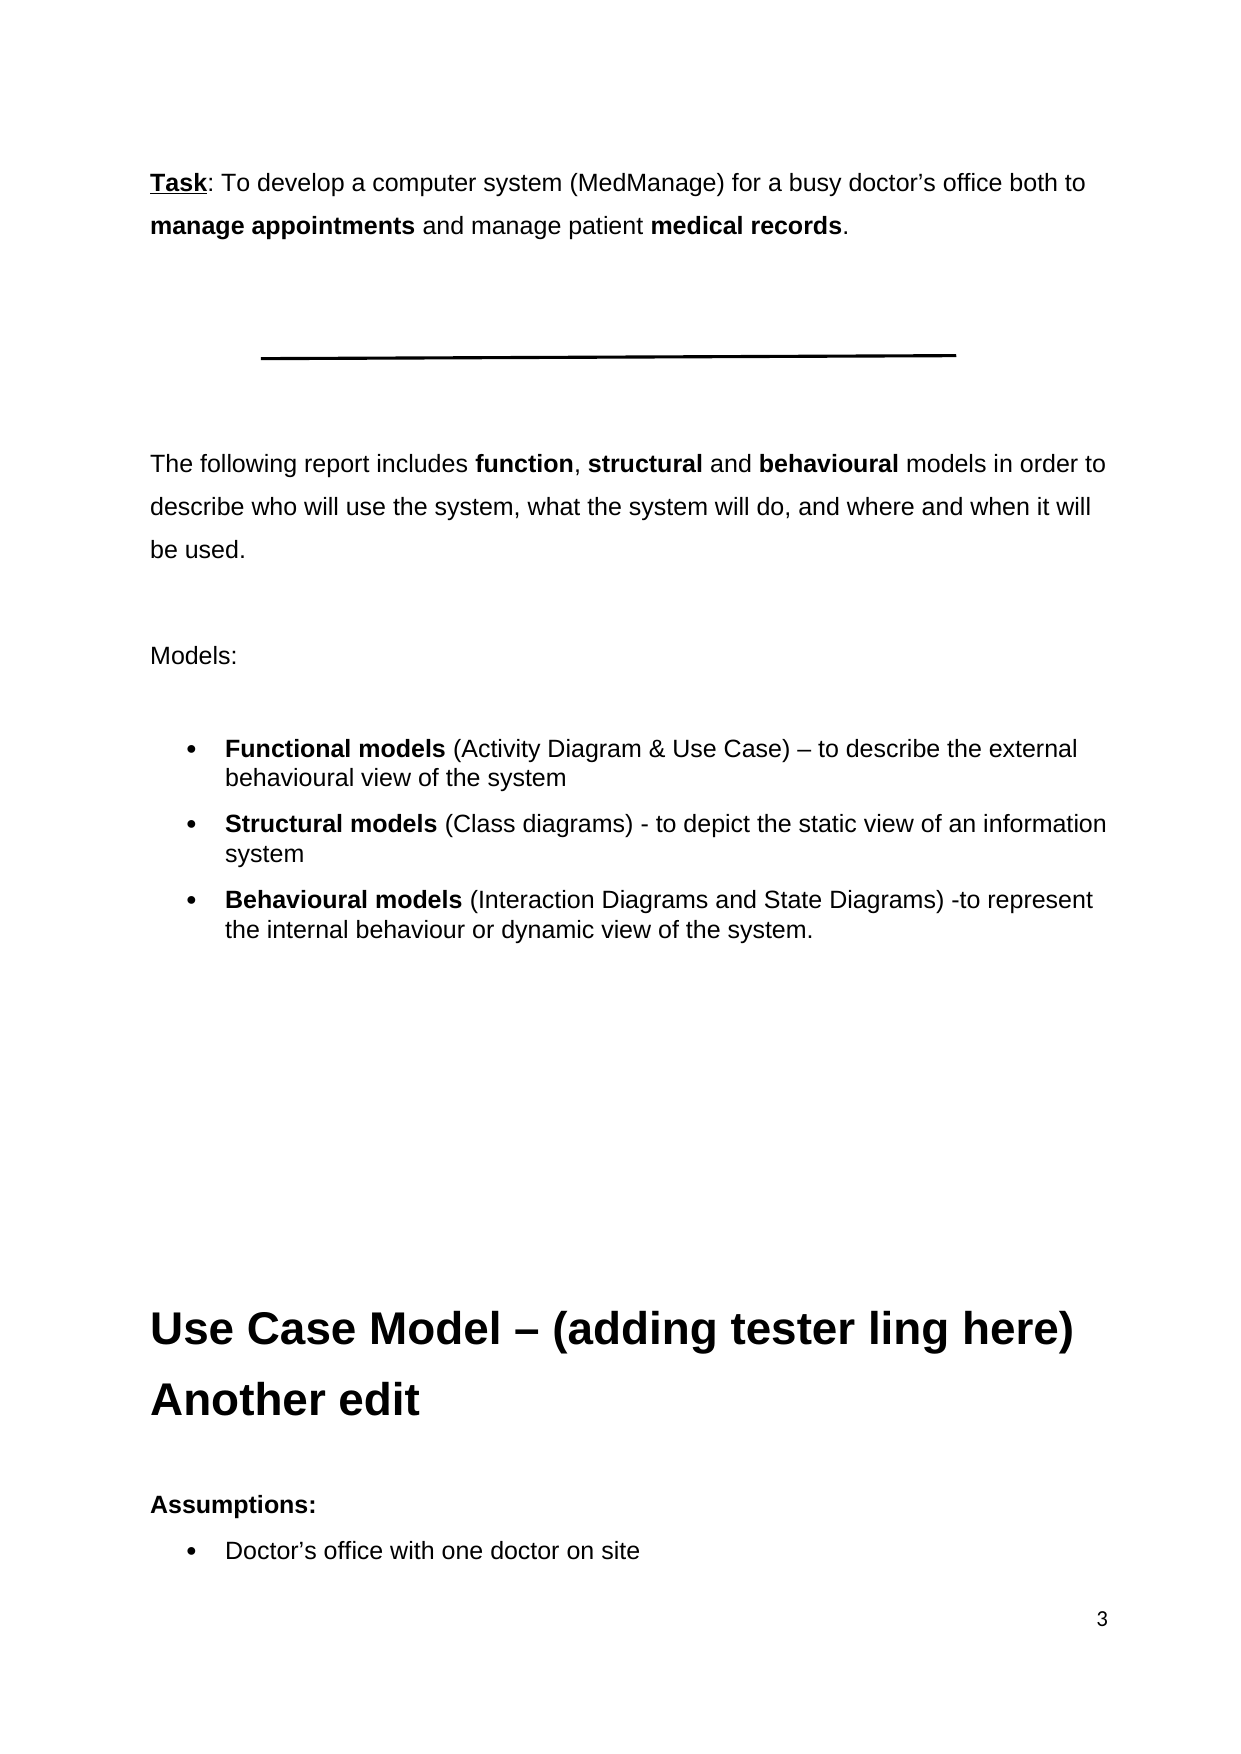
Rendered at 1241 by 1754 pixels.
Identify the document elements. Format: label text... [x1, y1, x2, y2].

list Functional models (Activity Diagram & Use Case) – to describe the external behavioural view of the system [187, 733, 1107, 792]
list Behavioural models (Interaction Diagrams and State Diagrams) -to represent the internal behaviour or dynamic view of the system. [187, 885, 1107, 943]
text Another edit [150, 1373, 1107, 1425]
list Structural models (Class diagrams) - to depict the static view of an information system [187, 809, 1107, 868]
text Models: [150, 641, 1107, 670]
text Use Case Model – (adding tester ling here) [150, 1302, 1107, 1354]
text Task: To develop a computer system (MedManage) for a busy doctor’s office both to manage appointments and manage patient medical records. [150, 168, 1107, 239]
text The following report includes function, structural and behavioural models in order to describe who will use the system, what the system will do, and where and when it will be used. [150, 449, 1107, 564]
text Assumptions: [150, 1490, 1107, 1518]
list Doctor’s office with one doctor on site [187, 1536, 1107, 1565]
